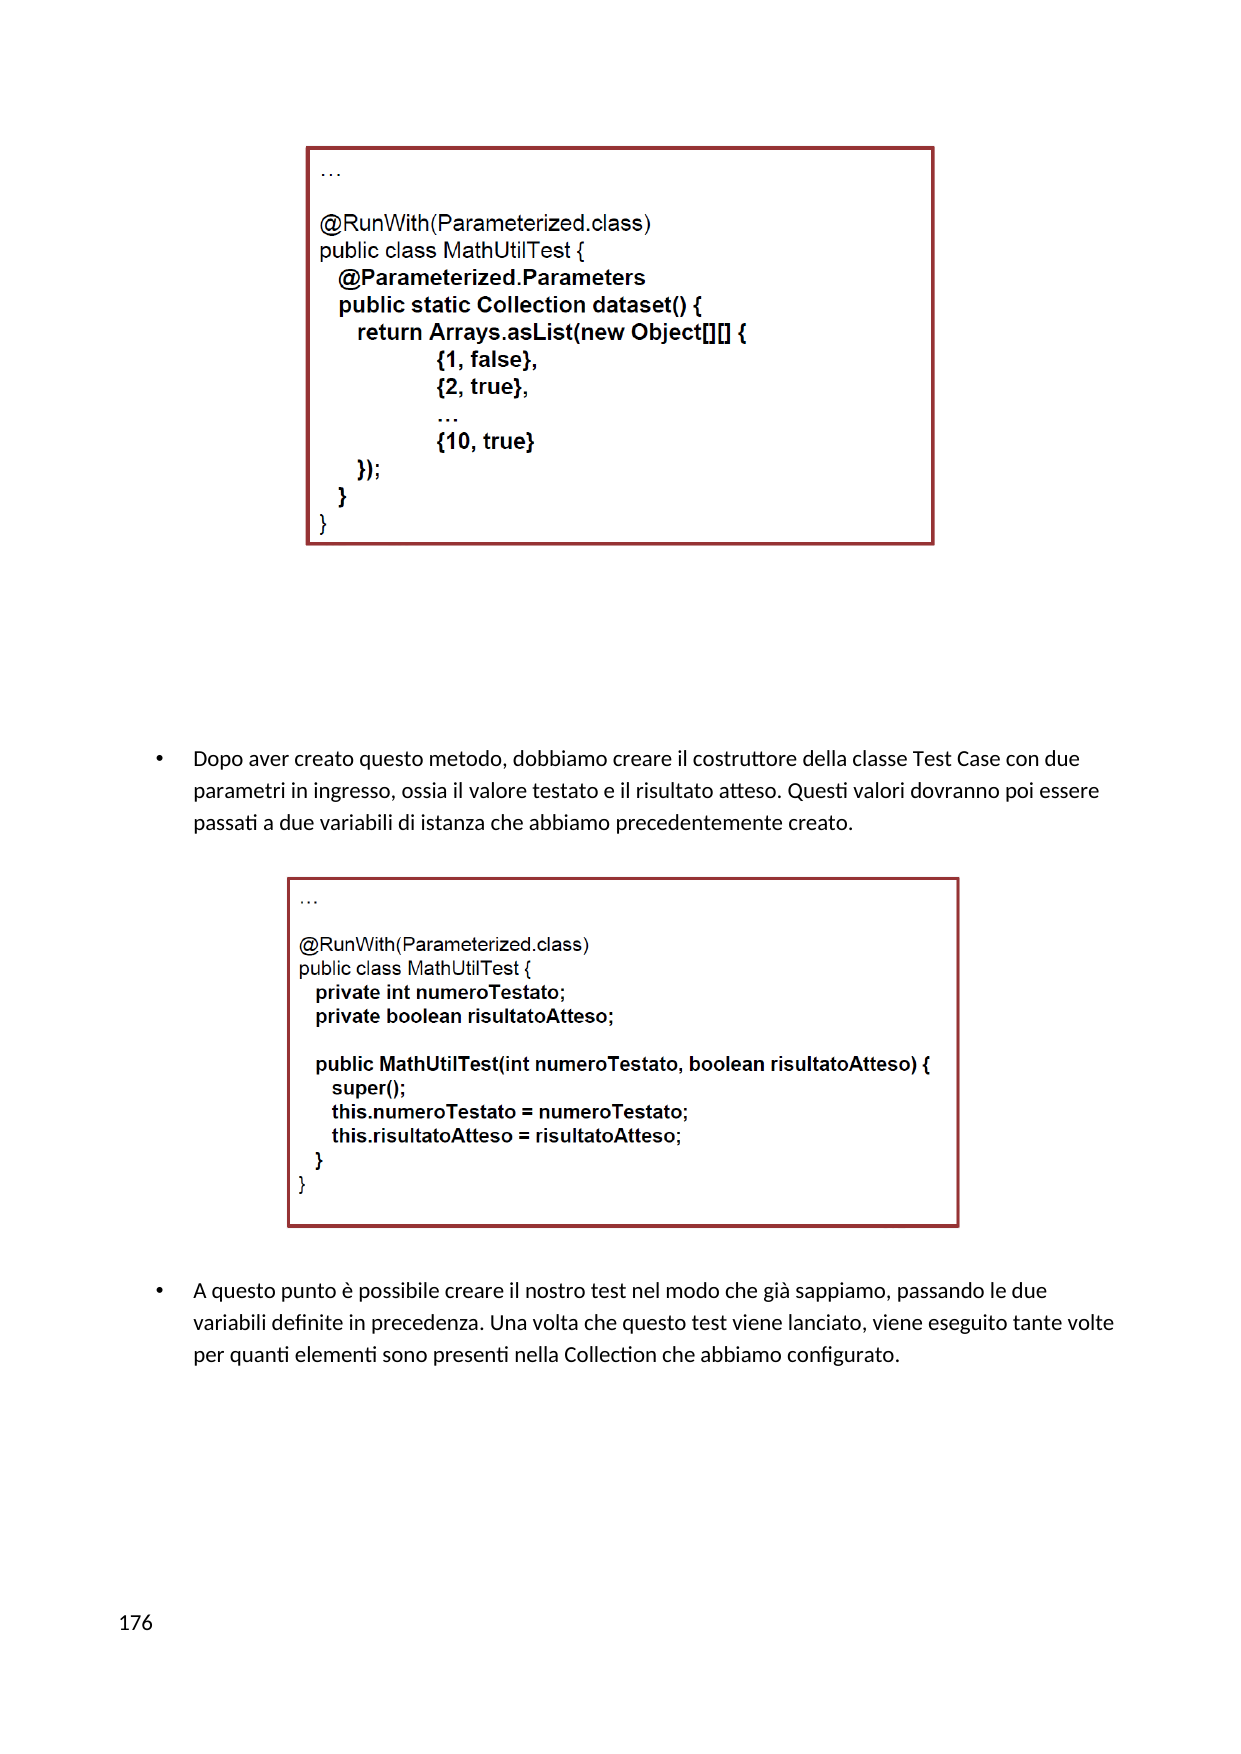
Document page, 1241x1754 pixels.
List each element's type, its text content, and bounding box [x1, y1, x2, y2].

picture [305, 145, 935, 546]
list Dopo aver creato questo metodo, dobbiamo creare il costruttore della classe Test Case con due parametri in ingresso, ossia il valore testato e il risultato atteso. Questi valori dovranno poi essere passati a due variabili di istanza che abbiamo precedentemente creato. [156, 744, 1122, 836]
picture [286, 876, 960, 1229]
list A questo punto è possibile creare il nostro test nel modo che già sappiamo, passando le due variabili definite in precedenza. Una volta che questo test viene lanciato, viene eseguito tante volte per quanti elementi sono presenti nella Collection che abbiamo configurato. [156, 1276, 1122, 1368]
